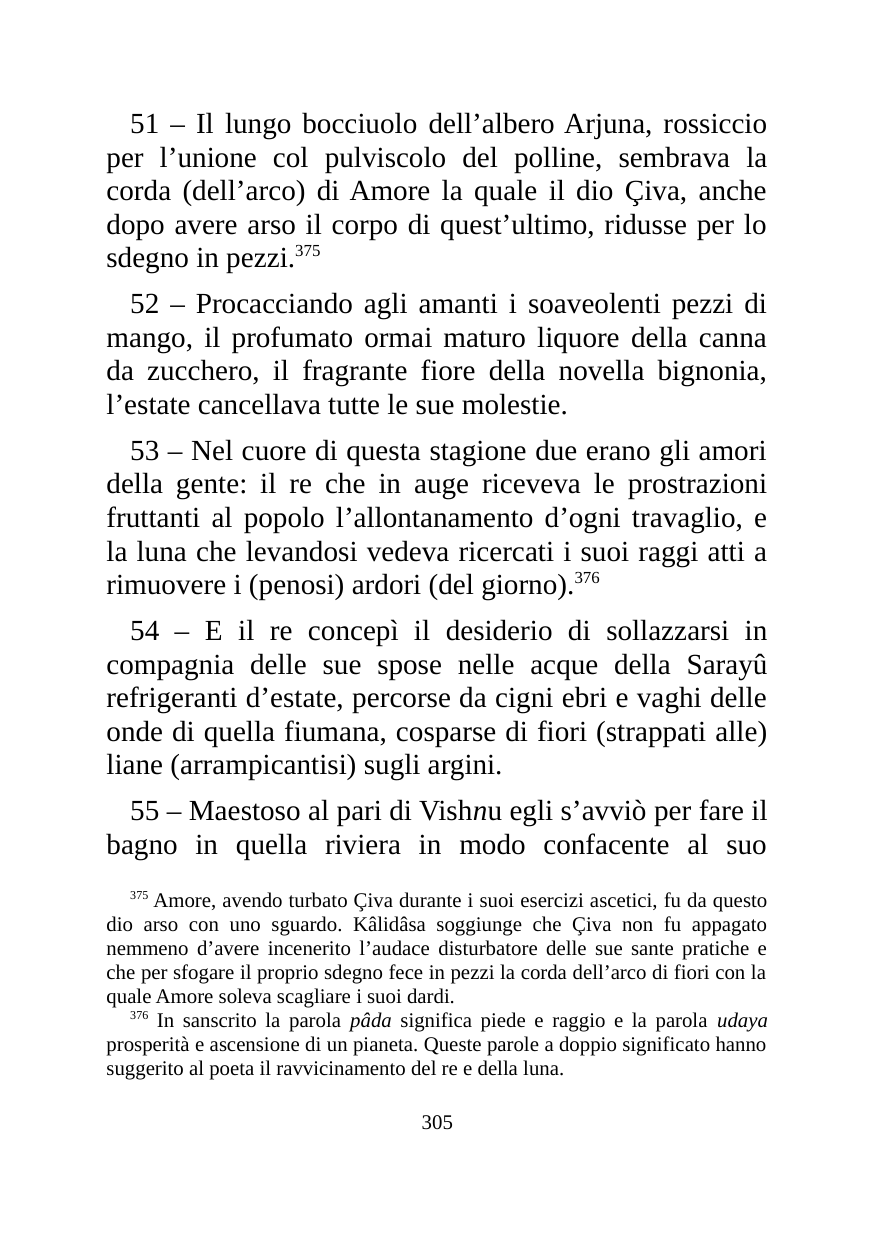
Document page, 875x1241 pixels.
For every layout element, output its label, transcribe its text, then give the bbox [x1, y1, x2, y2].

text In sanscrito la parola pâda significa piede e raggio e la parola udaya prosperità e ascensione di un pianeta. Queste parole a doppio significato hanno suggerito al poeta il ravvicinamento del re e della luna. [106, 1008, 768, 1080]
text 54 – E il re concepì il desiderio di sollazzarsi in compagnia delle sue spose nelle acque della Sarayû refrigeranti d’estate, percorse da cigni ebri e vaghi delle onde di quella fiumana, cosparse di fiori (strappati alle) liane (arrampicantisi) sugli argini. [106, 613, 768, 781]
text 55 – Maestoso al pari di Vishnu egli s’avviò per fare il bagno in quella riviera in modo confacente al suo [106, 793, 768, 861]
text 53 – Nel cuore di questa stagione due erano gli amori della gente: il re che in auge riceveva le prostrazioni fruttanti al popolo l’allontanamento d’ogni travaglio, e la luna che levandosi vedeva ricercati i suoi raggi atti a rimuovere i (penosi) ardori (del giorno). [106, 433, 768, 601]
text 52 – Procacciando agli amanti i soaveolenti pezzi di mango, il profumato ormai maturo liquore della canna da zucchero, il fragrante fiore della novella bignonia, l’estate cancellava tutte le sue molestie. [106, 286, 768, 421]
text 51 – Il lungo bocciuolo dell’albero Arjuna, rossiccio per l’unione col pulviscolo del polline, sembrava la corda (dell’arco) di Amore la quale il dio Çiva, anche dopo avere arso il corpo di quest’ultimo, ridusse per lo sdegno in pezzi. [106, 106, 768, 274]
text Amore, avendo turbato Çiva durante i suoi esercizi ascetici, fu da questo dio arso con uno sguardo. Kâlidâsa soggiunge che Çiva non fu appagato nemmeno d’avere incenerito l’audace disturbatore delle sue sante pratiche e che per sfogare il proprio sdegno fece in pezzi la corda dell’arco di fiori con la quale Amore soleva scagliare i suoi dardi. [106, 888, 768, 1008]
